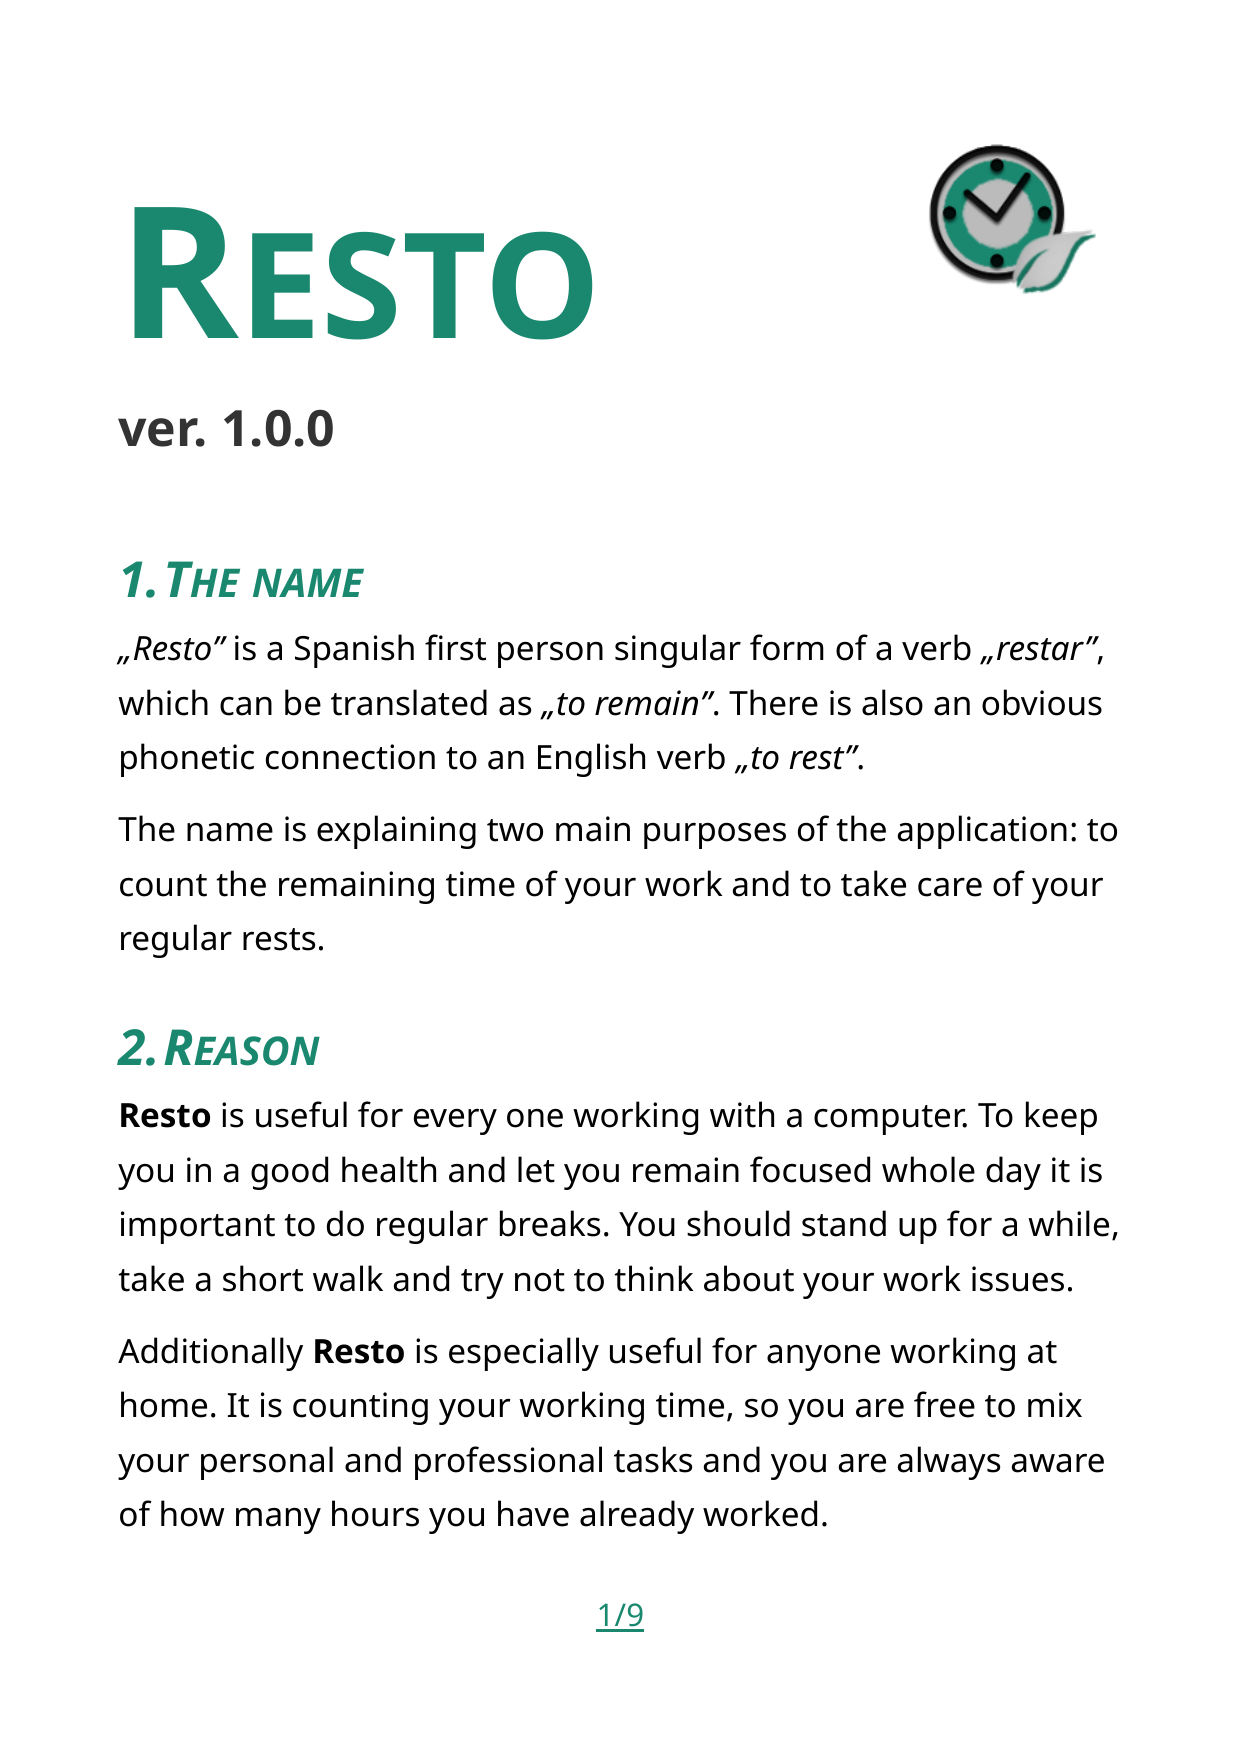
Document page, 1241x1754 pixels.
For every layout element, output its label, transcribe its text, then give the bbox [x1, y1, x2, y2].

text Resto is useful for every one working with a computer. To keep you in a good health and let you remain focused whole day it is important to do regular breaks. You should stand up for a while, take a short walk and try not to think about your work issues. [118, 1092, 1122, 1301]
picture [927, 133, 1096, 303]
text „Resto” is a Spanish first person singular form of a verb „restar”, which can be translated as „to remain”. There is also an obvious phonetic connection to an English verb „to rest”. [118, 625, 1122, 779]
subtitle ver. 1.0.0 [118, 393, 1122, 461]
title Resto [118, 303, 1122, 393]
text The name is explaining two main purposes of the application: to count the remaining time of your work and to take care of your regular rests. [118, 806, 1122, 960]
text Additionally Resto is especially useful for anyone working at home. It is counting your working time, so you are free to mix your personal and professional tasks and you are always aware of how many hours you have already worked. [118, 1328, 1122, 1537]
subtitle The name [118, 545, 1122, 612]
subtitle Reason [118, 1012, 1122, 1079]
